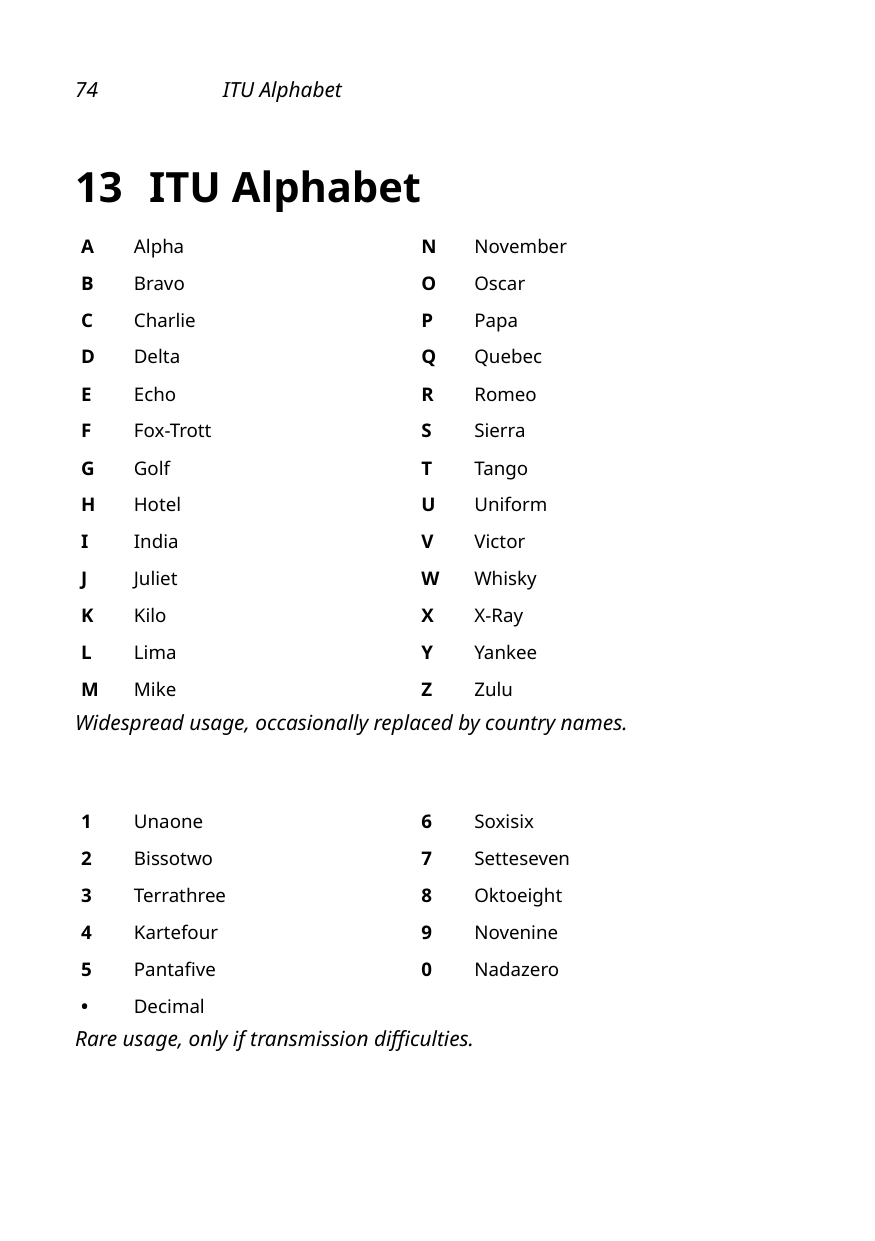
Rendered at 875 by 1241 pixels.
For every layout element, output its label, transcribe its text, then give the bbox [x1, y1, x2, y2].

table_cell 5 [75, 950, 128, 987]
table_cell Terrathree [128, 876, 415, 913]
table_cell Decimal [128, 987, 415, 1024]
table_cell Mike [128, 671, 415, 708]
table_cell Uniform [468, 486, 756, 523]
table_cell P [415, 301, 468, 338]
table_cell 7 [415, 839, 468, 876]
text Rare usage, only if transmission difficulties. [75, 1024, 756, 1053]
table_cell Lima [128, 634, 415, 671]
table_cell 2 [75, 839, 128, 876]
table_cell U [415, 486, 468, 523]
table_cell Novenine [468, 913, 756, 950]
table_header 6 [415, 802, 468, 839]
subtitle ITU Alphabet [75, 158, 756, 215]
table_cell • [75, 987, 128, 1024]
table_cell 8 [415, 876, 468, 913]
table_cell Whisky [468, 560, 756, 597]
table_cell B [75, 264, 128, 301]
table_header A [75, 227, 128, 264]
table_header Soxisix [468, 802, 756, 839]
table_cell 0 [415, 950, 468, 987]
table_cell Bissotwo [128, 839, 415, 876]
table_cell Y [415, 634, 468, 671]
table_cell Victor [468, 523, 756, 560]
table_cell Delta [128, 338, 415, 375]
table_cell D [75, 338, 128, 375]
table_cell 4 [75, 913, 128, 950]
table_header N [415, 227, 468, 264]
table_header 1 [75, 802, 128, 839]
table_cell Tango [468, 449, 756, 486]
table_cell G [75, 449, 128, 486]
table_cell [468, 987, 756, 1024]
table_cell I [75, 523, 128, 560]
table_cell W [415, 560, 468, 597]
table_cell R [415, 375, 468, 412]
table_cell L [75, 634, 128, 671]
table_cell E [75, 375, 128, 412]
table_cell X-Ray [468, 597, 756, 634]
table_cell J [75, 560, 128, 597]
table_cell [415, 987, 468, 1024]
table_cell Oktoeight [468, 876, 756, 913]
table_cell S [415, 412, 468, 449]
table_cell Papa [468, 301, 756, 338]
table_cell Romeo [468, 375, 756, 412]
table_cell O [415, 264, 468, 301]
table_cell Oscar [468, 264, 756, 301]
table_cell Z [415, 671, 468, 708]
table_cell Hotel [128, 486, 415, 523]
table_cell Q [415, 338, 468, 375]
table_cell Sierra [468, 412, 756, 449]
table_cell C [75, 301, 128, 338]
table_cell 9 [415, 913, 468, 950]
table_cell Charlie [128, 301, 415, 338]
table_cell V [415, 523, 468, 560]
table_cell Kilo [128, 597, 415, 634]
table_cell 3 [75, 876, 128, 913]
table_header Unaone [128, 802, 415, 839]
table_cell Pantafive [128, 950, 415, 987]
table_cell Nadazero [468, 950, 756, 987]
table_cell Bravo [128, 264, 415, 301]
table_cell Golf [128, 449, 415, 486]
table_cell Echo [128, 375, 415, 412]
table_cell India [128, 523, 415, 560]
table_cell H [75, 486, 128, 523]
table_cell Yankee [468, 634, 756, 671]
table_header November [468, 227, 756, 264]
table_cell K [75, 597, 128, 634]
table_cell Setteseven [468, 839, 756, 876]
table_header Alpha [128, 227, 415, 264]
table_cell Zulu [468, 671, 756, 708]
table_cell X [415, 597, 468, 634]
table_cell M [75, 671, 128, 708]
table_cell Fox-Trott [128, 412, 415, 449]
text Widespread usage, occasionally replaced by country names. [75, 708, 756, 736]
table_cell T [415, 449, 468, 486]
table_cell F [75, 412, 128, 449]
table_cell Juliet [128, 560, 415, 597]
table_cell Kartefour [128, 913, 415, 950]
table_cell Quebec [468, 338, 756, 375]
